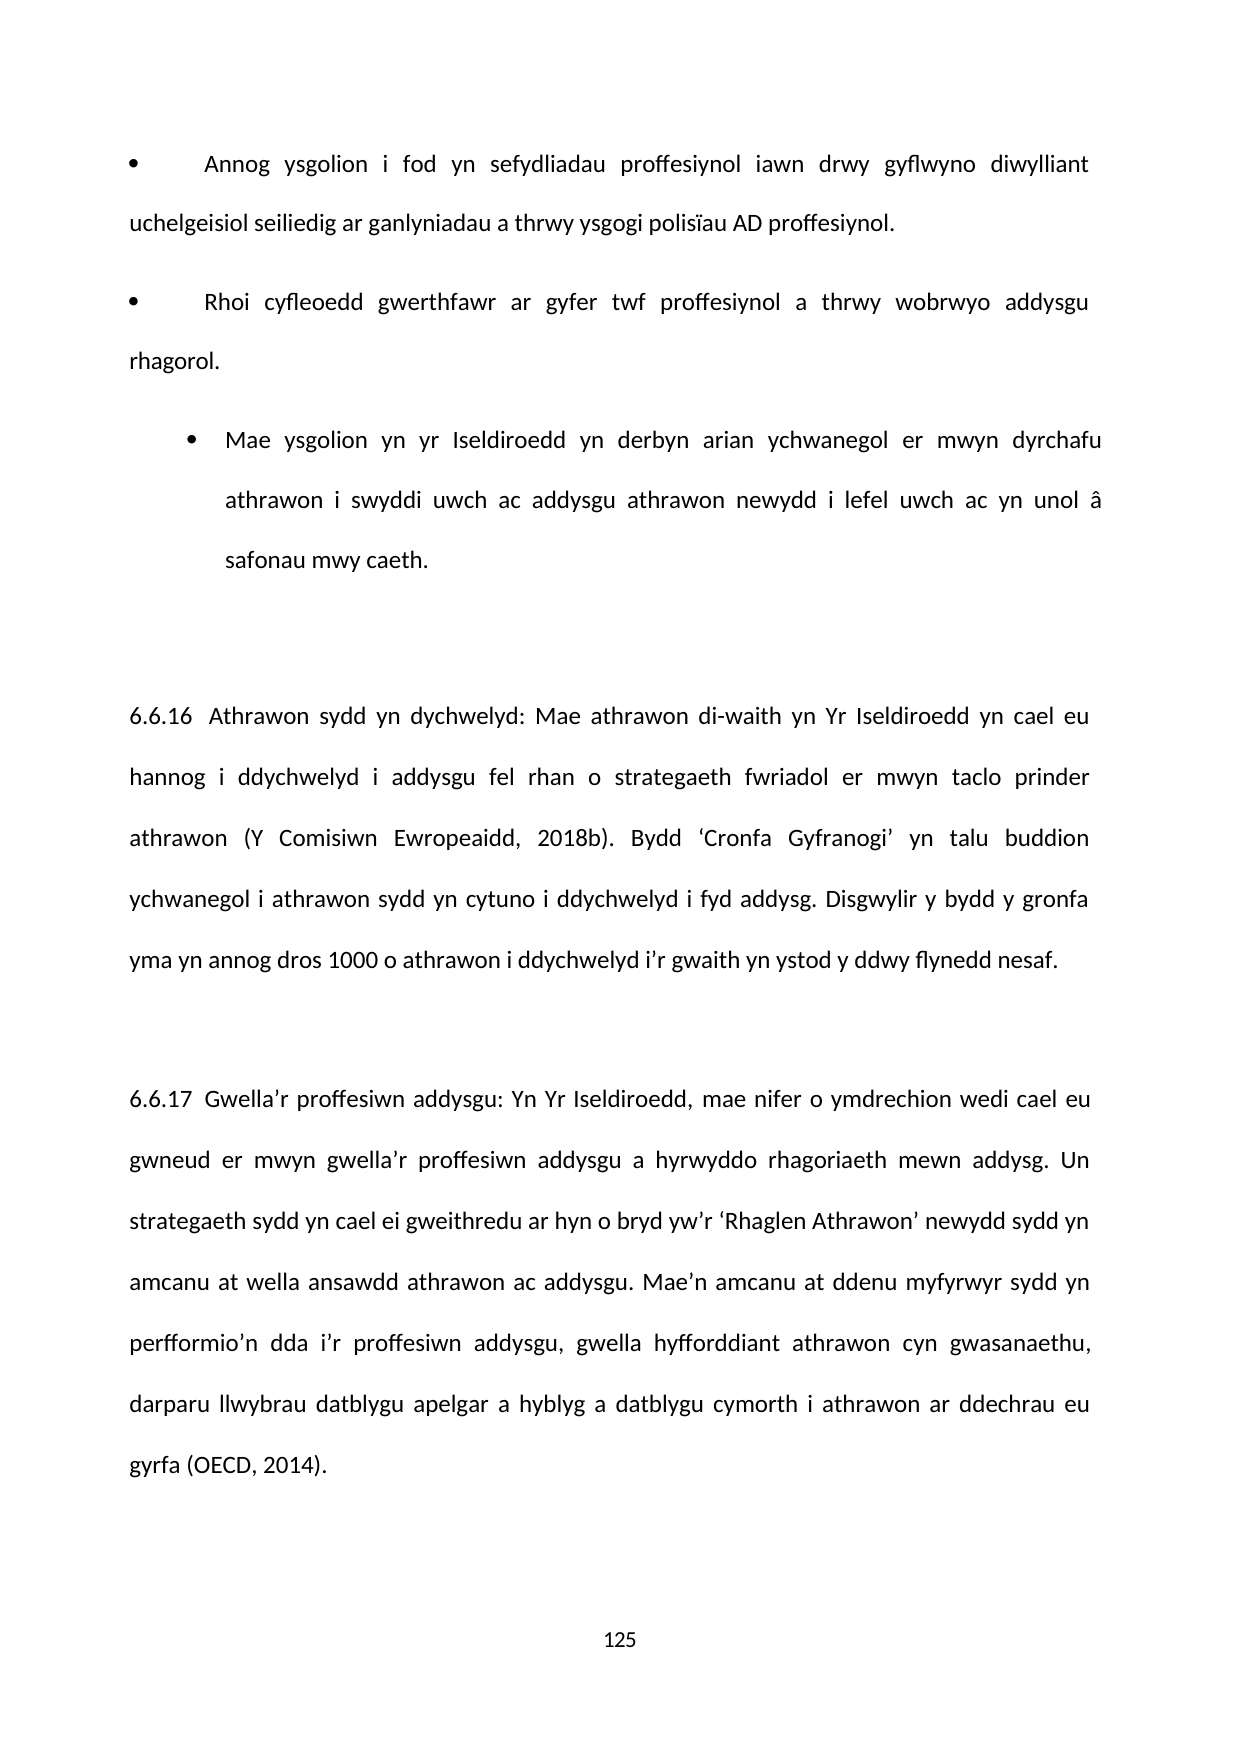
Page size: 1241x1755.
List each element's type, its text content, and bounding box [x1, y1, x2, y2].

list Rhoi cyfleoedd gwerthfawr ar gyfer twf proffesiynol a thrwy wobrwyo addysgu rhagorol. [129, 286, 1090, 376]
list Mae ysgolion yn yr Iseldiroedd yn derbyn arian ychwanegol er mwyn dyrchafu athrawon i swyddi uwch ac addysgu athrawon newydd i lefel uwch ac yn unol â safonau mwy caeth. [187, 424, 1103, 574]
list Annog ysgolion i fod yn sefydliadau proffesiynol iawn drwy gyflwyno diwylliant uchelgeisiol seiliedig ar ganlyniadau a thrwy ysgogi polisïau AD proffesiynol. [129, 148, 1091, 238]
list Gwella’r proffesiwn addysgu: Yn Yr Iseldiroedd, mae nifer o ymdrechion wedi cael eu gwneud er mwyn gwella’r proffesiwn addysgu a hyrwyddo rhagoriaeth mewn addysg. Un strategaeth sydd yn cael ei gweithredu ar hyn o bryd yw’r ‘Rhaglen Athrawon’ newydd sydd yn amcanu at wella ansawdd athrawon ac addysgu. Mae’n amcanu at ddenu myfyrwyr sydd yn perfformio’n dda i’r proffesiwn addysgu, gwella hyfforddiant athrawon cyn gwasanaethu, darparu llwybrau datblygu apelgar a hyblyg a datblygu cymorth i athrawon ar ddechrau eu gyrfa (OECD, 2014). [129, 1083, 1091, 1480]
list Athrawon sydd yn dychwelyd: Mae athrawon di-waith yn Yr Iseldiroedd yn cael eu hannog i ddychwelyd i addysgu fel rhan o strategaeth fwriadol er mwyn taclo prinder athrawon (Y Comisiwn Ewropeaidd, 2018b). Bydd ‘Cronfa Gyfranogi’ yn talu buddion ychwanegol i athrawon sydd yn cytuno i ddychwelyd i fyd addysg. Disgwylir y bydd y gronfa yma yn annog dros 1000 o athrawon i ddychwelyd i’r gwaith yn ystod y ddwy flynedd nesaf. [129, 700, 1091, 975]
